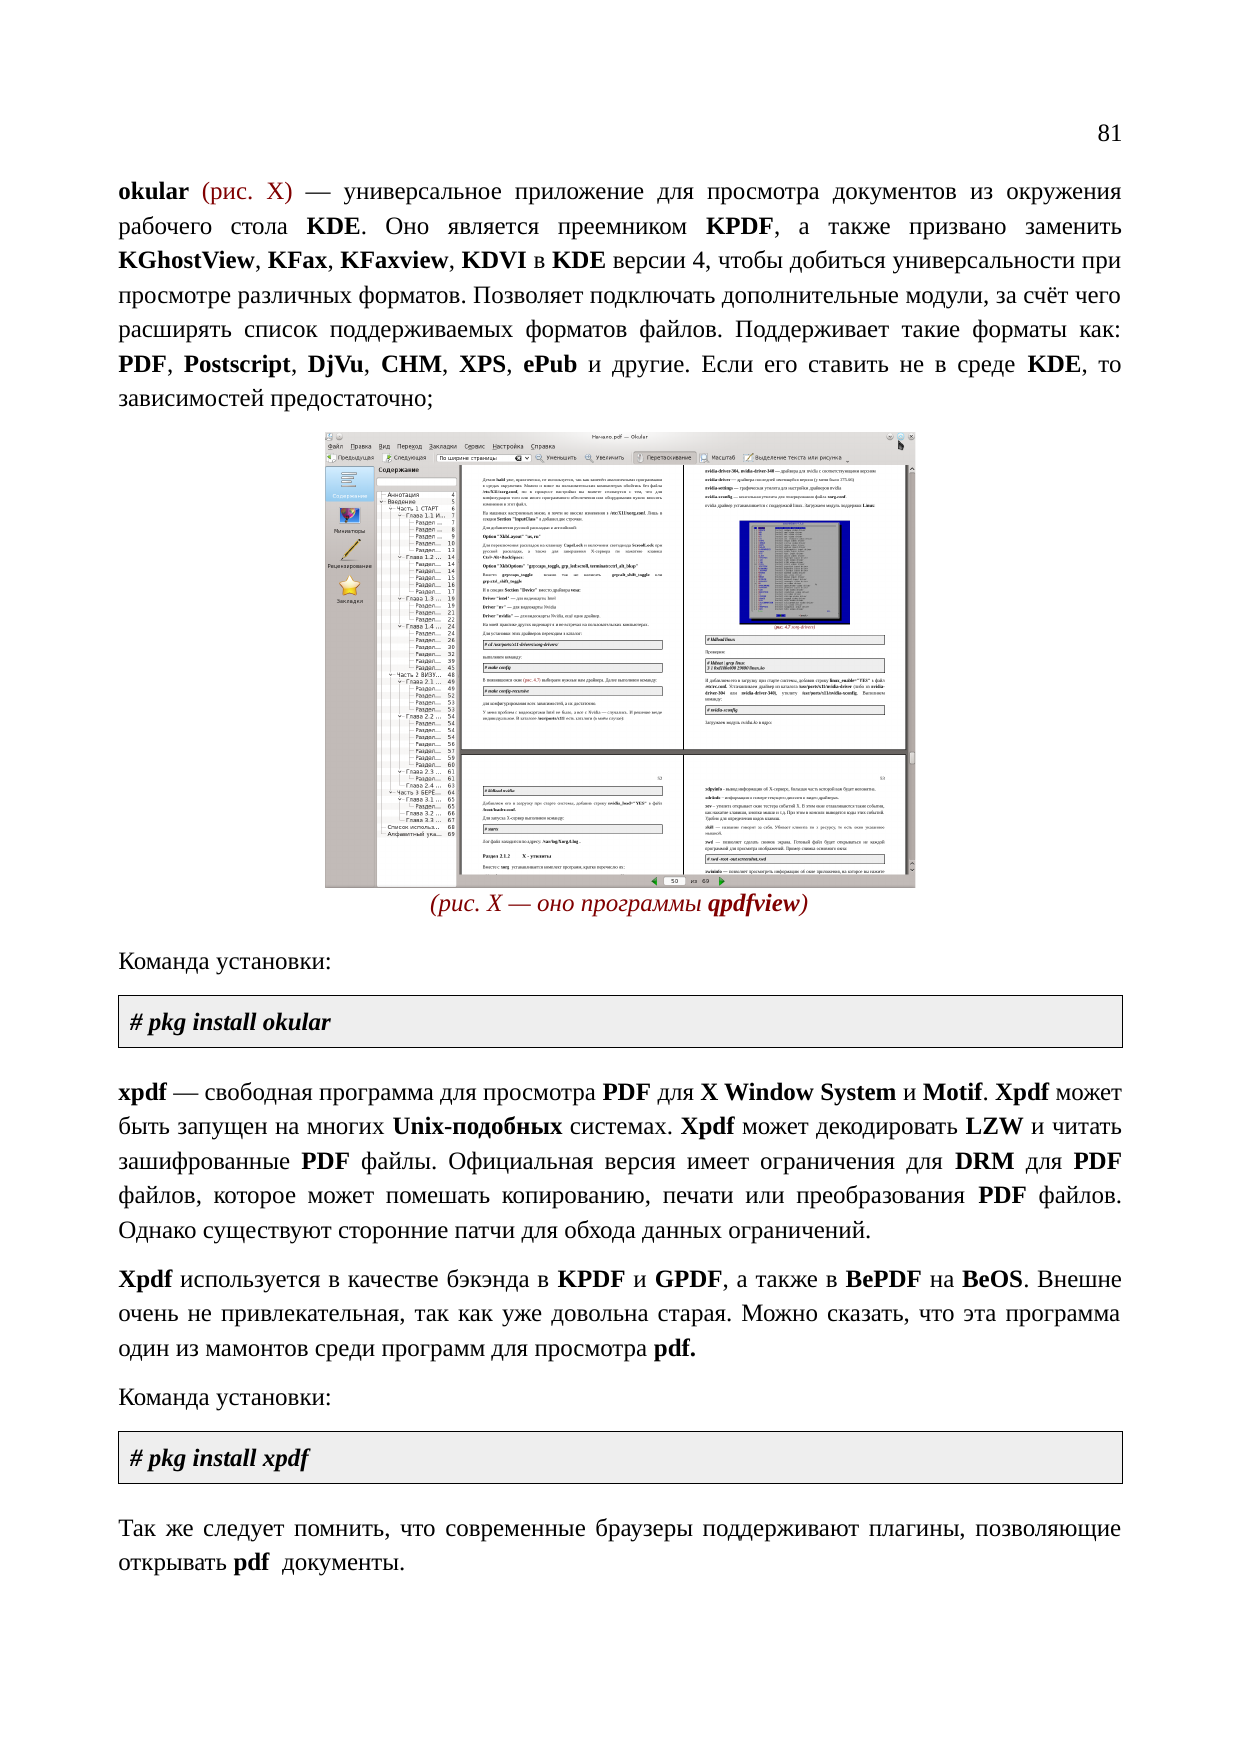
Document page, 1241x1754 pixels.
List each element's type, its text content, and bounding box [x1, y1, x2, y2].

text Команда установки: [118, 1382, 1122, 1411]
text xpdf — свободная программа для просмотра PDF для X Window System и Motif. Xpdf может быть запущен на многих Unix-подобных системах. Xpdf может декодировать LZW и читать зашифрованные PDF файлы. Официальная версия имеет ограничения для DRM для PDF файлов, которое может помешать копированию, печати или преобразования PDF файлов. Однако существуют сторонние патчи для обхода данных ограничений. [118, 1077, 1122, 1243]
text Так же следует помнить, что современные браузеры поддерживают плагины, позволяющие открывать pdf документы. [118, 1513, 1122, 1576]
text Команда установки: [118, 946, 1122, 974]
text # pkg install okular [119, 996, 1122, 1047]
text (рис. Х — оно программы qpdfview) [118, 888, 1122, 916]
text Xpdf используется в качестве бэкэнда в KPDF и GPDF, а также в BePDF на BeOS. Внешне очень не привлекательная, так как уже довольна старая. Можно сказать, что эта программа один из мамонтов среди программ для просмотра pdf. [118, 1264, 1122, 1362]
text # pkg install xpdf [119, 1432, 1122, 1483]
text okular (рис. Х) — универсальное приложение для просмотра документов из окружения рабочего стола KDE. Оно является преемником KPDF, а также призвано заменить KGhostView, KFax, KFaxview, KDVI в KDE версии 4, чтобы добиться универсальности при просмотре различных форматов. Позволяет подключать дополнительные модули, за счёт чего расширять список поддерживаемых форматов файлов. Поддерживает такие форматы как: PDF, Postscript, DjVu, CHM, XPS, ePub и другие. Если его ставить не в среде KDE, то зависимостей предостаточно; [118, 176, 1122, 412]
picture [325, 432, 916, 888]
